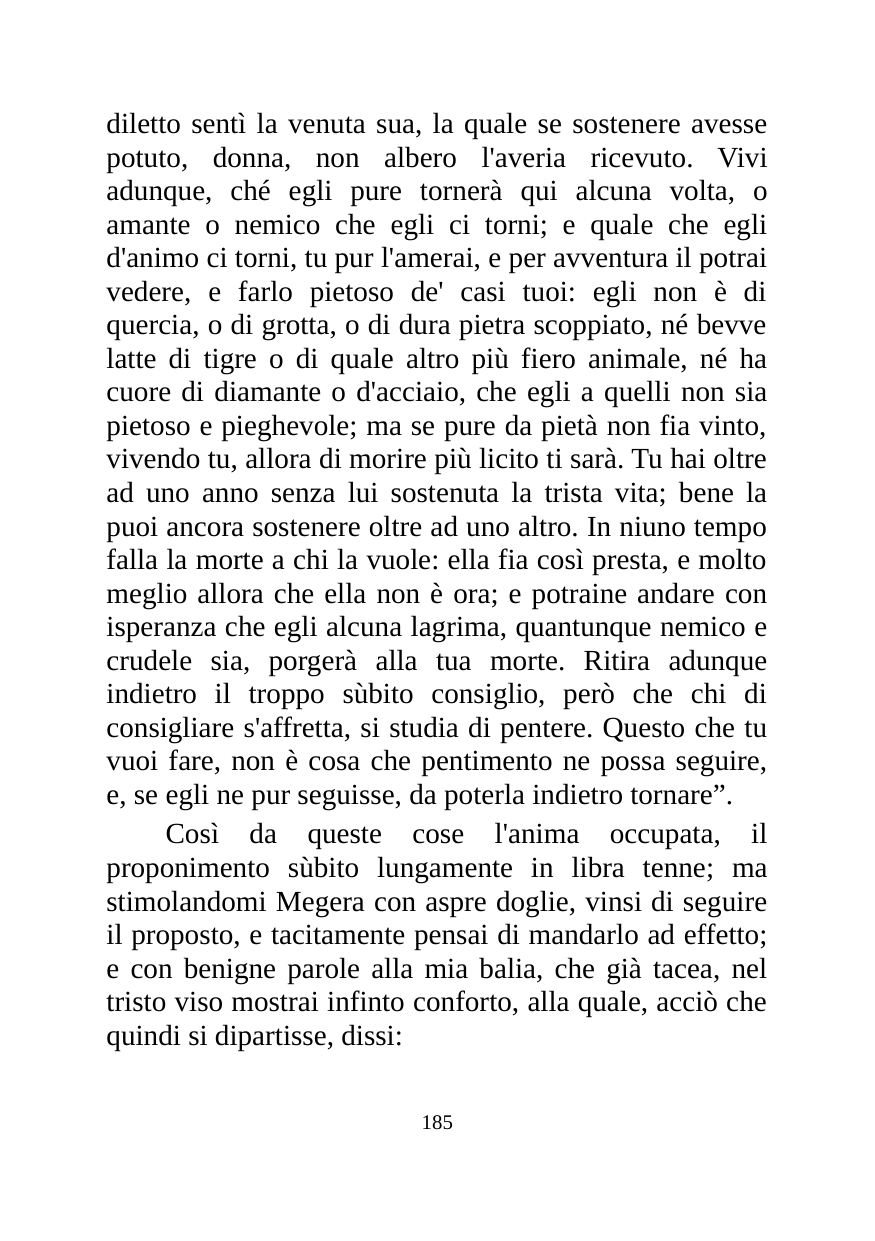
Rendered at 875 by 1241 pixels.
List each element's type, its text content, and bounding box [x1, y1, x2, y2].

text diletto sentì la venuta sua, la quale se sostenere avesse potuto, donna, non albero l'averia ricevuto. Vivi adunque, ché egli pure tornerà qui alcuna volta, o amante o nemico che egli ci torni; e quale che egli d'animo ci torni, tu pur l'amerai, e per avventura il potrai vedere, e farlo pietoso de' casi tuoi: egli non è di quercia, o di grotta, o di dura pietra scoppiato, né bevve latte di tigre o di quale altro più fiero animale, né ha cuore di diamante o d'acciaio, che egli a quelli non sia pietoso e pieghevole; ma se pure da pietà non fia vinto, vivendo tu, allora di morire più licito ti sarà. Tu hai oltre ad uno anno senza lui sostenuta la trista vita; bene la puoi ancora sostenere oltre ad uno altro. In niuno tempo falla la morte a chi la vuole: ella fia così presta, e molto meglio allora che ella non è ora; e potraine andare con isperanza che egli alcuna lagrima, quantunque nemico e crudele sia, porgerà alla tua morte. Ritira adunque indietro il troppo sùbito consiglio, però che chi di consigliare s'affretta, si studia di pentere. Questo che tu vuoi fare, non è cosa che pentimento ne possa seguire, e, se egli ne pur seguisse, da poterla indietro tornare”. [106, 106, 768, 811]
text Così da queste cose l'anima occupata, il proponimento sùbito lungamente in libra tenne; ma stimolandomi Megera con aspre doglie, vinsi di seguire il proposto, e tacitamente pensai di mandarlo ad effetto; e con benigne parole alla mia balia, che già tacea, nel tristo viso mostrai infinto conforto, alla quale, acciò che quindi si dipartisse, dissi: [106, 817, 768, 1051]
